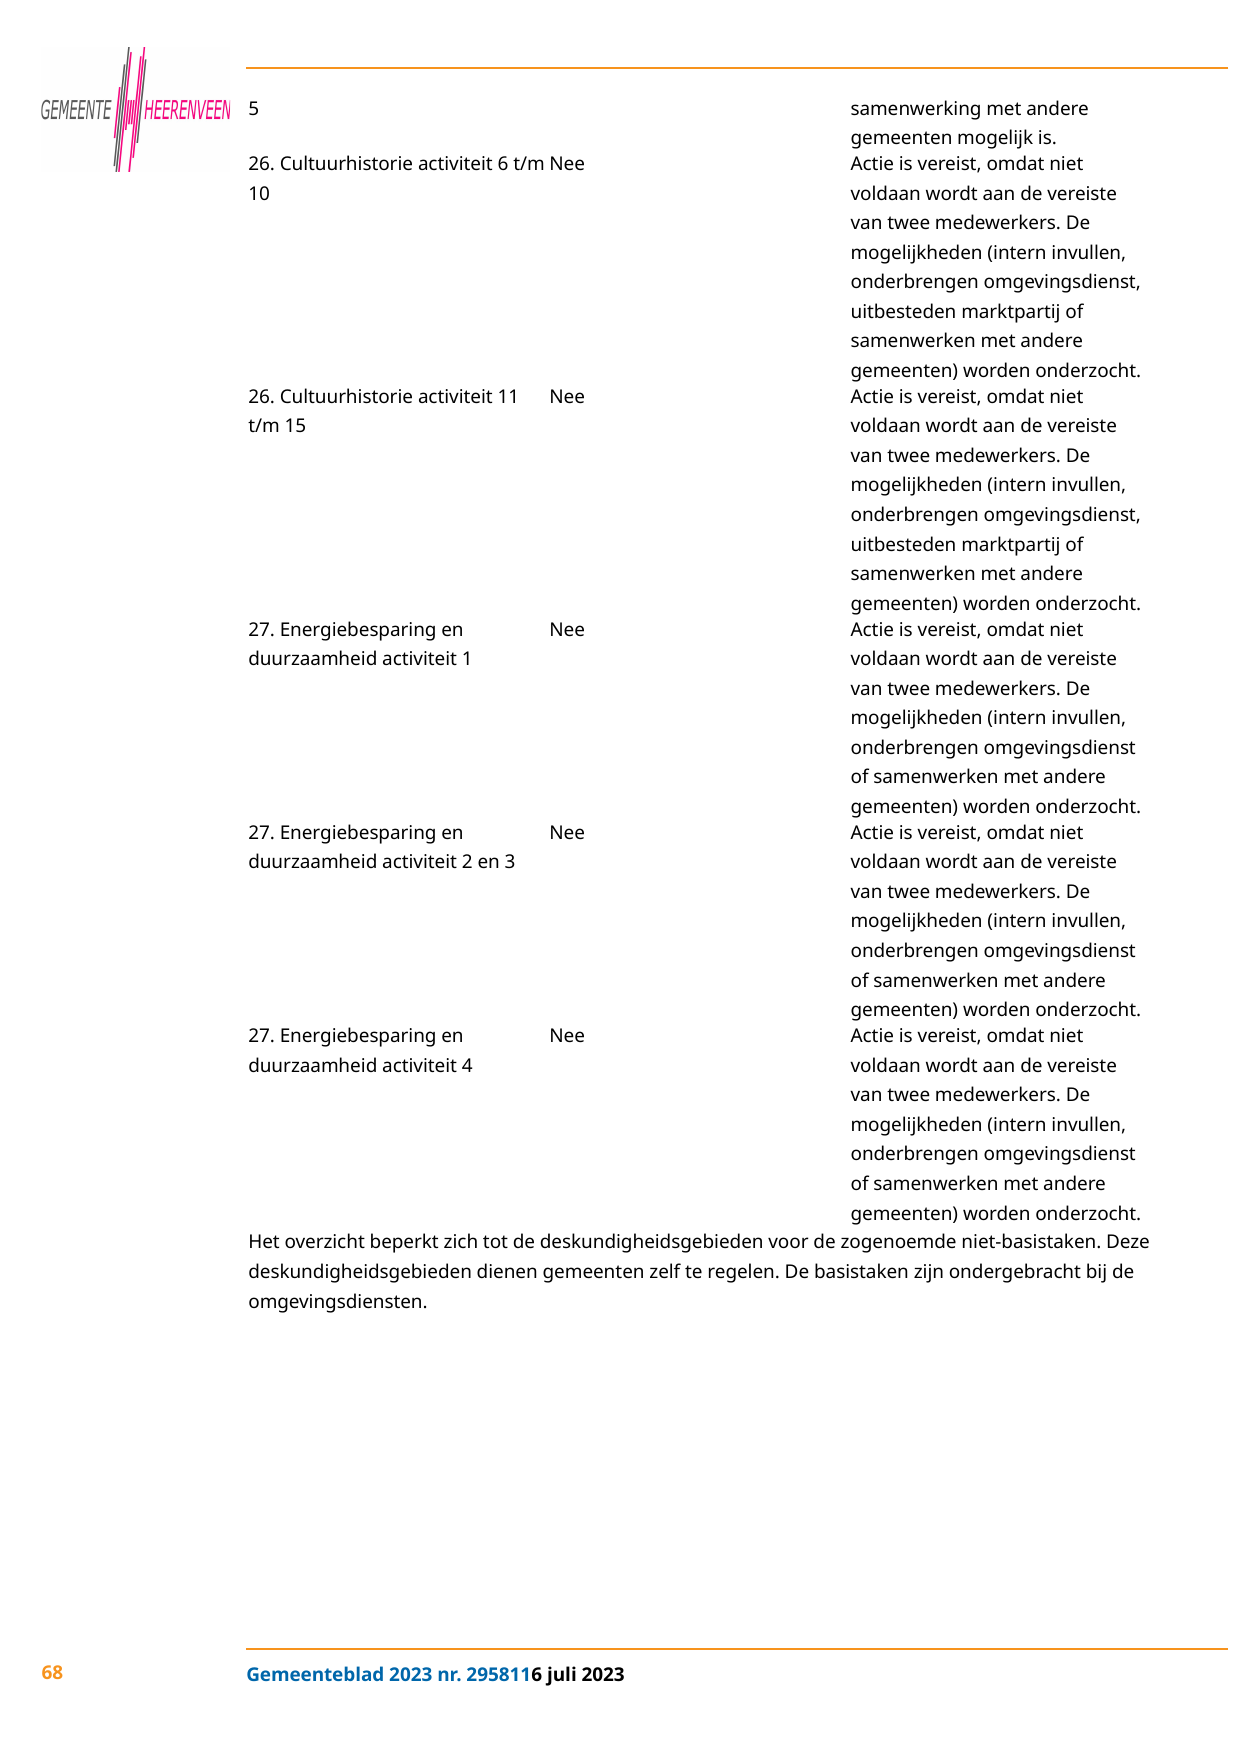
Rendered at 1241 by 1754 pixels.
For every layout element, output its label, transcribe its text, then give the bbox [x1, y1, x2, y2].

table_cell 27. Energiebesparing en duurzaamheid activiteit 2 en 3 [248, 819, 549, 1022]
text Het overzicht beperkt zich tot de deskundigheidsgebieden voor de zogenoemde niet-basistaken. Deze deskundigheidsgebieden dienen gemeenten zelf te regelen. De basistaken zijn ondergebracht bij de omgevingsdiensten. [248, 1229, 1152, 1313]
table_cell 27. Energiebesparing en duurzaamheid activiteit 4 [248, 1022, 549, 1225]
table_cell 26. Cultuurhistorie activiteit 6 t/m 10 [248, 150, 549, 383]
table_cell Actie is vereist, omdat niet voldaan wordt aan de vereiste van twee medewerkers. De mogelijkheden (intern invullen, onderbrengen omgevingsdienst of samenwerken met andere gemeenten) worden onderzocht. [850, 819, 1152, 1022]
table_cell Actie is vereist, omdat niet voldaan wordt aan de vereiste van twee medewerkers. De mogelijkheden (intern invullen, onderbrengen omgevingsdienst of samenwerken met andere gemeenten) worden onderzocht. [850, 1022, 1152, 1225]
picture [41, 47, 231, 172]
table_cell Nee [549, 616, 850, 819]
table_cell 26. Cultuurhistorie activiteit 11 t/m 15 [248, 383, 549, 616]
table_cell Nee [549, 1022, 850, 1225]
table_cell samenwerking met andere gemeenten mogelijk is. [850, 95, 1152, 150]
table_cell Actie is vereist, omdat niet voldaan wordt aan de vereiste van twee medewerkers. De mogelijkheden (intern invullen, onderbrengen omgevingsdienst, uitbesteden marktpartij of samenwerken met andere gemeenten) worden onderzocht. [850, 383, 1152, 616]
table_cell Actie is vereist, omdat niet voldaan wordt aan de vereiste van twee medewerkers. De mogelijkheden (intern invullen, onderbrengen omgevingsdienst of samenwerken met andere gemeenten) worden onderzocht. [850, 616, 1152, 819]
table_cell Nee [549, 383, 850, 616]
table_cell Nee [549, 819, 850, 1022]
table_cell Actie is vereist, omdat niet voldaan wordt aan de vereiste van twee medewerkers. De mogelijkheden (intern invullen, onderbrengen omgevingsdienst, uitbesteden marktpartij of samenwerken met andere gemeenten) worden onderzocht. [850, 150, 1152, 383]
table_cell 27. Energiebesparing en duurzaamheid activiteit 1 [248, 616, 549, 819]
table_cell 5 [248, 95, 549, 150]
table_cell Nee [549, 150, 850, 383]
table_cell [549, 95, 850, 150]
